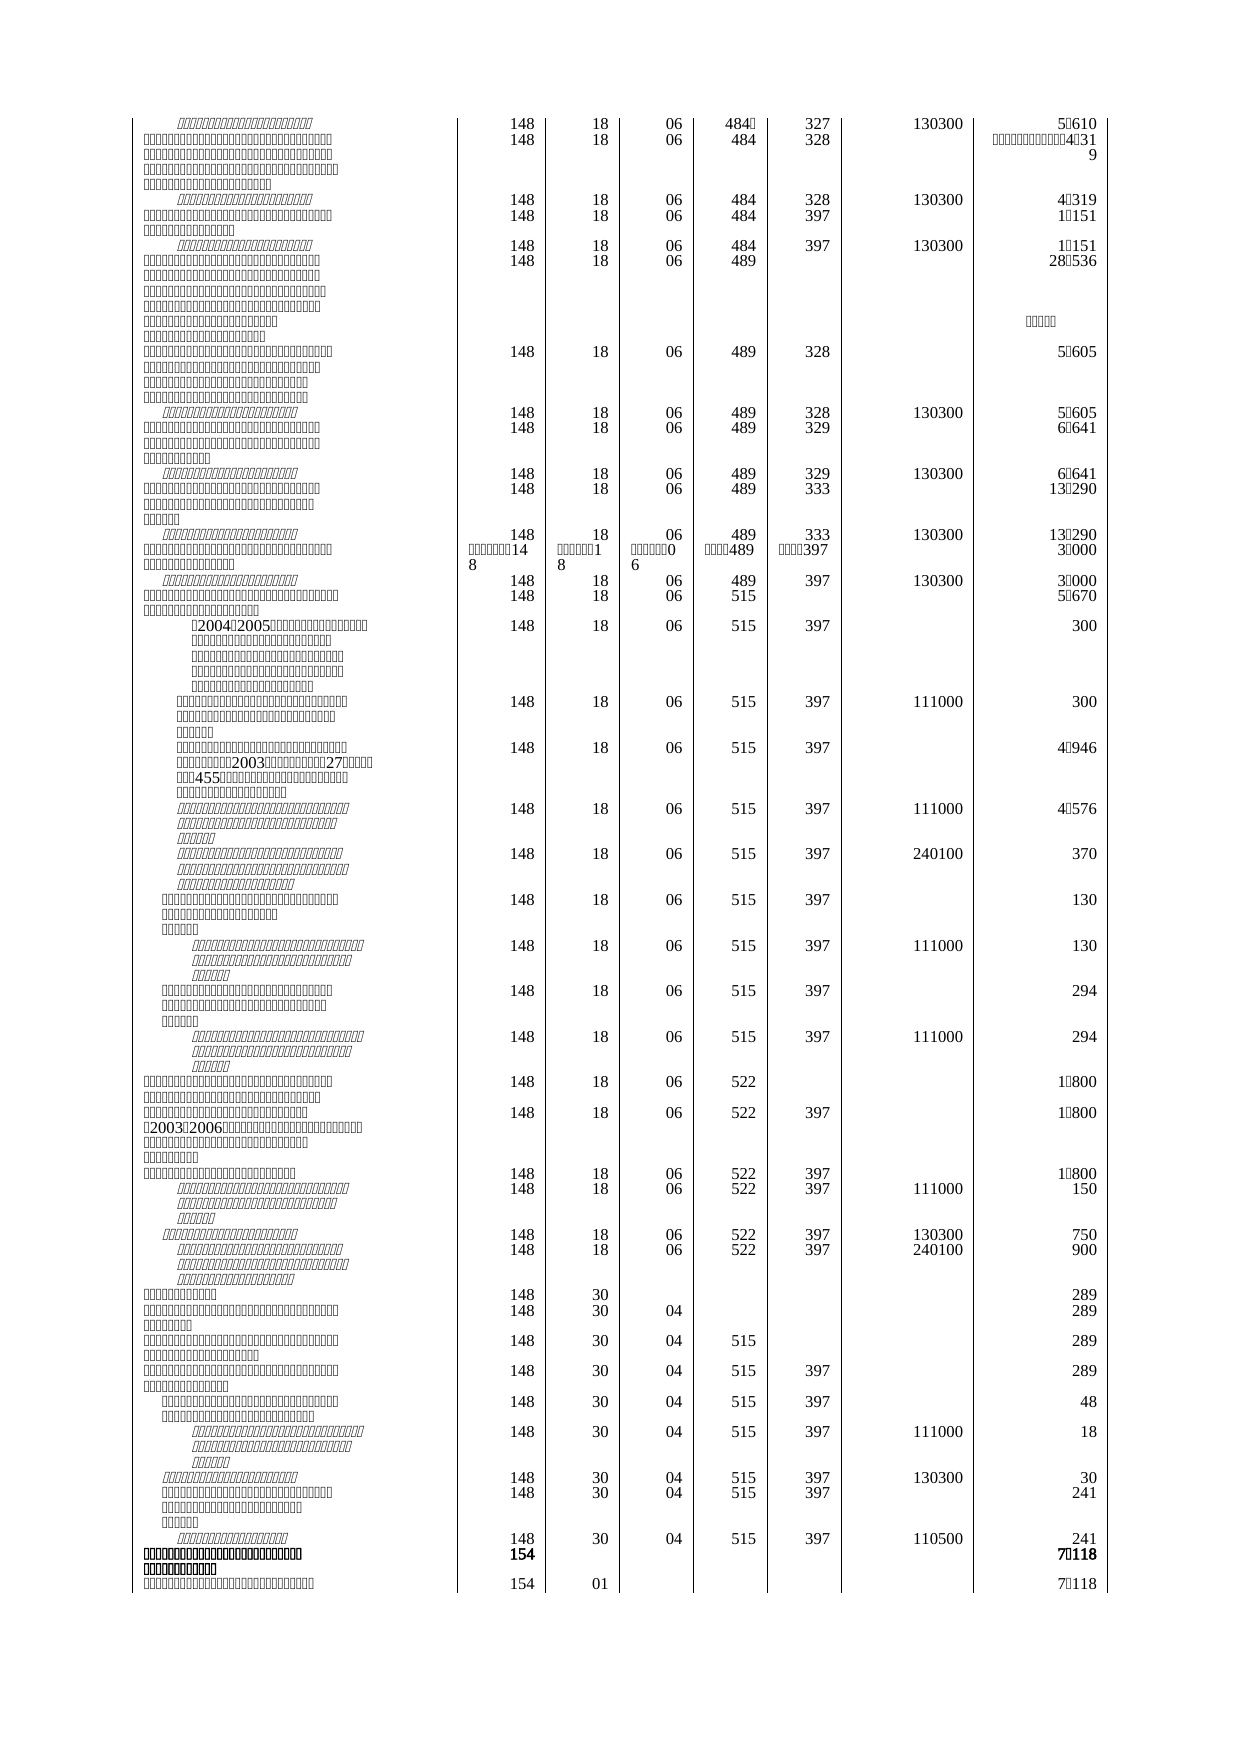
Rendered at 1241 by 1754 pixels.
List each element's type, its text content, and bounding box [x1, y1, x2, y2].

table_cell  [694, 1365, 767, 1396]
table_cell  [546, 468, 619, 483]
table_cell      [133, 620, 457, 696]
table_cell  [546, 1107, 619, 1152]
table_cell [842, 1396, 973, 1426]
table_cell  [458, 1548, 545, 1578]
table_cell    [133, 848, 457, 894]
table_cell  [133, 407, 457, 422]
table_cell [842, 1578, 973, 1593]
table_cell  [620, 407, 693, 422]
table_cell [546, 1548, 619, 1578]
table_cell [842, 1487, 973, 1532]
table_cell  [458, 1244, 545, 1289]
table_cell  [620, 848, 693, 894]
table_cell  [694, 468, 767, 483]
table_cell [1108, 1548, 1138, 1578]
table_cell     [133, 742, 457, 802]
table_cell [1108, 483, 1138, 529]
table_cell  [842, 848, 973, 894]
table_cell  [842, 118, 973, 133]
table_cell  [768, 346, 841, 407]
table_cell  [620, 1365, 693, 1396]
table_cell  [768, 468, 841, 483]
table_cell  [768, 118, 841, 133]
table_cell  [694, 483, 767, 529]
table_cell  [458, 985, 545, 1031]
table_cell  [694, 1335, 767, 1365]
table_cell  [546, 118, 619, 133]
table_cell [694, 1548, 767, 1578]
table_cell [842, 985, 973, 1031]
table_cell  [842, 574, 973, 589]
table_cell [842, 590, 973, 620]
table_cell [1108, 529, 1138, 544]
table_cell  [974, 848, 1107, 894]
table_cell  [458, 194, 545, 209]
table_cell [768, 1548, 841, 1578]
table_cell  [458, 696, 545, 742]
table_cell  [133, 1578, 457, 1593]
table_cell   [133, 544, 457, 574]
table_cell  [694, 574, 767, 589]
table_cell [1108, 255, 1138, 346]
table_cell  [546, 1228, 619, 1243]
table_cell  [974, 696, 1107, 742]
table_cell  [768, 620, 841, 696]
table_cell  [546, 1076, 619, 1107]
table_cell [1108, 894, 1138, 939]
table_cell  [768, 1487, 841, 1532]
table_cell  [768, 1396, 841, 1426]
table_cell  [546, 742, 619, 802]
table_cell  [546, 1578, 619, 1593]
table_cell    [133, 803, 457, 848]
table_cell  [620, 1228, 693, 1243]
table_cell  [620, 1076, 693, 1107]
table_cell  [974, 1228, 1107, 1243]
table_cell   [133, 1365, 457, 1396]
table_cell   [133, 1548, 457, 1578]
table_cell [1108, 1031, 1138, 1076]
table_cell [1108, 1304, 1138, 1335]
table_cell [546, 1152, 619, 1167]
table_cell [768, 1335, 841, 1365]
table_cell  [842, 1031, 973, 1076]
table_cell  [458, 1578, 545, 1593]
table_cell  [974, 1031, 1107, 1076]
table_cell [1108, 422, 1138, 468]
table_cell  [620, 1335, 693, 1365]
table_cell  [458, 939, 545, 985]
table_cell  [768, 1244, 841, 1289]
table_cell  [620, 1426, 693, 1472]
table_cell  [458, 133, 545, 194]
table_cell [974, 1152, 1107, 1167]
table_cell  [694, 894, 767, 939]
table_cell  [133, 1168, 457, 1183]
table_cell  [546, 422, 619, 468]
table_cell  [694, 620, 767, 696]
table_cell  [768, 1472, 841, 1487]
table_cell  [546, 696, 619, 742]
table_cell  [694, 1472, 767, 1487]
table_cell  [546, 1183, 619, 1228]
table_cell  [974, 483, 1107, 529]
table_cell  [768, 1183, 841, 1228]
table_cell  [974, 1472, 1107, 1487]
table_cell [1108, 985, 1138, 1031]
table_cell  [974, 1365, 1107, 1396]
table_cell [1108, 346, 1138, 407]
table_cell  [546, 1031, 619, 1076]
table_cell  [694, 1031, 767, 1076]
table_cell  [974, 803, 1107, 848]
table_cell  [458, 240, 545, 255]
table_cell [842, 209, 973, 240]
table_cell  [694, 407, 767, 422]
table_cell [1108, 742, 1138, 802]
table_cell  [842, 939, 973, 985]
table_cell  [546, 620, 619, 696]
table_cell  [768, 1426, 841, 1472]
table_cell    [133, 422, 457, 468]
table_cell [620, 1548, 693, 1578]
table_cell [768, 590, 841, 620]
table_cell [768, 1304, 841, 1335]
table_cell   [974, 255, 1107, 346]
table_cell [1108, 1152, 1138, 1167]
table_cell [1108, 468, 1138, 483]
table_cell  [974, 133, 1107, 194]
table_cell  [546, 240, 619, 255]
table_cell [842, 1168, 973, 1183]
table_cell  [768, 803, 841, 848]
table_cell  [974, 590, 1107, 620]
table_cell  [842, 1533, 973, 1548]
table_cell [1108, 590, 1138, 620]
table_cell  [458, 468, 545, 483]
table_cell  [974, 1304, 1107, 1335]
table_cell  [974, 1244, 1107, 1289]
table_cell    [133, 1107, 457, 1152]
table_cell [620, 1578, 693, 1593]
table_cell  [842, 696, 973, 742]
table_cell  [546, 803, 619, 848]
table_cell  [694, 1396, 767, 1426]
table_cell  [620, 1472, 693, 1487]
table_cell [1108, 620, 1138, 696]
table_cell  [974, 742, 1107, 802]
table_cell    [133, 985, 457, 1031]
table_cell [1108, 1244, 1138, 1289]
table_cell  [974, 544, 1107, 574]
table_cell    [133, 1426, 457, 1472]
table_cell  [458, 346, 545, 407]
table_cell  [694, 590, 767, 620]
table_cell  [620, 1396, 693, 1426]
table_cell  [458, 894, 545, 939]
table_cell  [620, 1031, 693, 1076]
table_cell  [694, 544, 767, 574]
table_cell [842, 483, 973, 529]
table_cell [694, 1152, 767, 1167]
table_cell  [620, 255, 693, 346]
table_cell   [133, 1396, 457, 1426]
table_cell  [620, 894, 693, 939]
table_cell  [768, 894, 841, 939]
table_cell  [768, 407, 841, 422]
table_cell    [133, 1183, 457, 1228]
table_cell [1108, 1107, 1138, 1152]
table_cell  [458, 1487, 545, 1532]
table_cell [842, 1289, 973, 1304]
table_cell [842, 1335, 973, 1365]
table_cell  [974, 468, 1107, 483]
table_cell [1108, 407, 1138, 422]
table_cell  [546, 1304, 619, 1335]
table_cell  [546, 255, 619, 346]
table_cell   [133, 1335, 457, 1365]
table_cell  [974, 894, 1107, 939]
table_cell    [133, 894, 457, 939]
table_cell       [133, 255, 457, 346]
table_cell  [694, 422, 767, 468]
table_cell [1108, 118, 1138, 133]
table_cell  [458, 529, 545, 544]
table_cell  [458, 255, 545, 346]
table_cell  [768, 742, 841, 802]
table_cell  [133, 1289, 457, 1304]
table_cell  [458, 1031, 545, 1076]
table_cell  [974, 1396, 1107, 1426]
table_cell  [974, 346, 1107, 407]
table_cell  [458, 1533, 545, 1548]
table_cell  [768, 1228, 841, 1243]
table_cell  [546, 574, 619, 589]
table_cell  [768, 1168, 841, 1183]
table_cell  [694, 194, 767, 209]
table_cell  [974, 1168, 1107, 1183]
table_cell  [694, 1228, 767, 1243]
table_cell  [133, 194, 457, 209]
table_cell  [458, 407, 545, 422]
table_cell  [546, 1335, 619, 1365]
table_cell    [133, 1031, 457, 1076]
table_cell [1108, 1289, 1138, 1304]
table_cell  [546, 1168, 619, 1183]
table_cell [694, 1578, 767, 1593]
table_cell  [768, 696, 841, 742]
table_cell     [133, 346, 457, 407]
table_cell [842, 1365, 973, 1396]
table_cell  [620, 939, 693, 985]
table_cell  [974, 240, 1107, 255]
table_cell  [974, 1289, 1107, 1304]
table_cell  [694, 1487, 767, 1532]
table_cell  [546, 1244, 619, 1289]
table_cell  [458, 118, 545, 133]
table_cell [1108, 1076, 1138, 1107]
table_cell  [974, 1107, 1107, 1152]
table_cell  [458, 1365, 545, 1396]
table_cell  [768, 1031, 841, 1076]
table_cell  [694, 529, 767, 544]
table_cell [842, 1107, 973, 1152]
table_cell  [620, 346, 693, 407]
table_cell  [620, 1304, 693, 1335]
table_cell [842, 1152, 973, 1167]
table_cell    [133, 483, 457, 529]
table_cell  [842, 1183, 973, 1228]
table_cell  [620, 1107, 693, 1152]
table_cell  [458, 1396, 545, 1426]
table_cell   [133, 209, 457, 240]
table_cell [1108, 1228, 1138, 1243]
table_cell  [546, 590, 619, 620]
table_cell  [694, 1533, 767, 1548]
table_cell [842, 1304, 973, 1335]
table_cell  [768, 985, 841, 1031]
table_cell  [694, 1168, 767, 1183]
table_cell [1108, 848, 1138, 894]
table_cell [842, 1076, 973, 1107]
table_cell [1108, 574, 1138, 589]
table_cell  [458, 209, 545, 240]
table_cell  [620, 194, 693, 209]
table_cell [1108, 1365, 1138, 1396]
table_cell  [133, 1533, 457, 1548]
table_cell  [768, 1107, 841, 1152]
table_cell  [974, 985, 1107, 1031]
table_cell  [458, 848, 545, 894]
table_cell  [546, 194, 619, 209]
table_cell [842, 742, 973, 802]
table_cell  [133, 118, 457, 133]
table_cell [1108, 1578, 1138, 1593]
table_cell [768, 255, 841, 346]
table_cell  [546, 894, 619, 939]
table_cell  [768, 1533, 841, 1548]
table_cell  [842, 529, 973, 544]
table_cell  [694, 240, 767, 255]
table_cell  [768, 483, 841, 529]
table_cell  [694, 848, 767, 894]
table_cell  [620, 1183, 693, 1228]
table_cell  [458, 1183, 545, 1228]
table_cell  [133, 468, 457, 483]
table_cell [1108, 194, 1138, 209]
table_cell  [620, 422, 693, 468]
table_cell  [133, 1152, 457, 1167]
table_cell  [974, 194, 1107, 209]
table_cell  [458, 574, 545, 589]
table_cell  [458, 742, 545, 802]
table_cell [842, 544, 973, 574]
table_cell  [620, 985, 693, 1031]
table_cell    [133, 696, 457, 742]
table_cell  [974, 1076, 1107, 1107]
table_cell [1108, 1533, 1138, 1548]
table_cell  [458, 1289, 545, 1304]
table_cell [620, 1289, 693, 1304]
table_cell  [620, 620, 693, 696]
table_cell  [694, 1426, 767, 1472]
table_cell  [458, 544, 545, 574]
table_cell [768, 1289, 841, 1304]
table_cell  [546, 1426, 619, 1472]
table_cell   [133, 590, 457, 620]
table_cell  [458, 803, 545, 848]
table_cell [842, 1548, 973, 1578]
table_cell  [842, 803, 973, 848]
table_cell  [694, 742, 767, 802]
table_cell  [546, 1396, 619, 1426]
table_cell [1108, 1168, 1138, 1183]
table_cell  [974, 939, 1107, 985]
table_cell  [620, 1168, 693, 1183]
table_cell  [768, 939, 841, 985]
table_cell  [458, 1076, 545, 1107]
table_cell  [768, 848, 841, 894]
table_cell    [133, 1487, 457, 1532]
table_cell  [694, 133, 767, 194]
table_cell  [546, 1289, 619, 1304]
table_cell [620, 1152, 693, 1167]
table_cell  [768, 133, 841, 194]
table_cell [842, 346, 973, 407]
table_cell [842, 255, 973, 346]
table_cell  [620, 468, 693, 483]
table_cell  [974, 118, 1107, 133]
table_cell  [694, 346, 767, 407]
table_cell  [458, 1304, 545, 1335]
table_cell  [546, 1533, 619, 1548]
table_cell  [694, 803, 767, 848]
table_cell  [620, 803, 693, 848]
table_cell  [974, 422, 1107, 468]
table_cell  [458, 483, 545, 529]
table_cell  [458, 422, 545, 468]
table_cell  [694, 255, 767, 346]
table_cell  [458, 1426, 545, 1472]
table_cell  [620, 1533, 693, 1548]
table_cell  [768, 1365, 841, 1396]
table_cell [1108, 133, 1138, 194]
table_cell  [546, 1472, 619, 1487]
table_cell  [694, 985, 767, 1031]
table_cell  [974, 574, 1107, 589]
table_cell  [546, 346, 619, 407]
table_cell [768, 1578, 841, 1593]
table_cell  [842, 194, 973, 209]
table_cell  [842, 407, 973, 422]
table_cell [694, 1289, 767, 1304]
table_cell  [133, 1228, 457, 1243]
table_cell  [974, 1533, 1107, 1548]
table_cell  [694, 1244, 767, 1289]
table_cell [1108, 1396, 1138, 1426]
table_cell  [546, 483, 619, 529]
table_cell [842, 894, 973, 939]
table_cell [1108, 544, 1138, 574]
table_cell  [133, 240, 457, 255]
table_cell  [768, 422, 841, 468]
table_cell   [133, 1076, 457, 1107]
table_cell    [133, 939, 457, 985]
table_cell  [974, 1548, 1107, 1578]
table_cell  [974, 209, 1107, 240]
table_cell  [620, 118, 693, 133]
table_cell  [974, 1183, 1107, 1228]
table_cell [842, 422, 973, 468]
table_cell     [133, 133, 457, 194]
table_cell [768, 1152, 841, 1167]
table_cell  [768, 529, 841, 544]
table_cell  [546, 209, 619, 240]
table_cell [1108, 240, 1138, 255]
table_cell  [974, 1426, 1107, 1472]
table_cell [842, 620, 973, 696]
table_cell  [974, 1335, 1107, 1365]
table_cell  [694, 939, 767, 985]
table_cell [1108, 209, 1138, 240]
table_cell  [768, 574, 841, 589]
table_cell  [620, 529, 693, 544]
table_cell [1108, 1472, 1138, 1487]
table_cell  [694, 209, 767, 240]
table_cell  [620, 209, 693, 240]
table_cell  [133, 574, 457, 589]
table_cell  [546, 1487, 619, 1532]
table_cell  [620, 240, 693, 255]
table_cell  [694, 118, 767, 133]
table_cell [1108, 803, 1138, 848]
table_cell [1108, 696, 1138, 742]
table_cell  [546, 529, 619, 544]
table_cell  [842, 240, 973, 255]
table_cell  [694, 696, 767, 742]
table_cell  [546, 544, 619, 574]
table_cell  [768, 544, 841, 574]
table_cell  [620, 544, 693, 574]
table_cell [1108, 1335, 1138, 1365]
table_cell [458, 1152, 545, 1167]
table_cell [1108, 1183, 1138, 1228]
table_cell [1108, 939, 1138, 985]
table_cell  [546, 939, 619, 985]
table_cell  [694, 1107, 767, 1152]
table_cell  [694, 1076, 767, 1107]
table_cell  [458, 1335, 545, 1365]
table_cell  [546, 133, 619, 194]
table_cell  [458, 1228, 545, 1243]
table_cell  [974, 1487, 1107, 1532]
table_cell [842, 133, 973, 194]
table_cell  [458, 1472, 545, 1487]
table_cell  [974, 529, 1107, 544]
table_cell  [694, 1183, 767, 1228]
table_cell  [133, 529, 457, 544]
table_cell [694, 1304, 767, 1335]
table_cell  [768, 194, 841, 209]
table_cell  [546, 1365, 619, 1396]
table_cell  [620, 133, 693, 194]
table_cell  [458, 590, 545, 620]
table_cell  [974, 620, 1107, 696]
table_cell  [768, 240, 841, 255]
table_cell  [458, 620, 545, 696]
table_cell  [842, 468, 973, 483]
table_cell  [546, 985, 619, 1031]
table_cell  [620, 696, 693, 742]
table_cell  [546, 848, 619, 894]
table_cell  [133, 1472, 457, 1487]
table_cell  [620, 483, 693, 529]
table_cell  [842, 1244, 973, 1289]
table_cell [768, 1076, 841, 1107]
table_cell  [458, 1168, 545, 1183]
table_cell [1108, 1487, 1138, 1532]
table_cell  [620, 574, 693, 589]
table_cell  [620, 1487, 693, 1532]
table_cell  [620, 590, 693, 620]
table_cell  [974, 407, 1107, 422]
table_cell    [133, 1244, 457, 1289]
table_cell  [620, 1244, 693, 1289]
table_cell  [842, 1472, 973, 1487]
table_cell  [546, 407, 619, 422]
table_cell  [842, 1228, 973, 1243]
table_cell  [620, 742, 693, 802]
table_cell [1108, 1426, 1138, 1472]
table_cell  [768, 209, 841, 240]
table_cell  [974, 1578, 1107, 1593]
table_cell  [458, 1107, 545, 1152]
table_cell   [133, 1304, 457, 1335]
table_cell  [842, 1426, 973, 1472]
